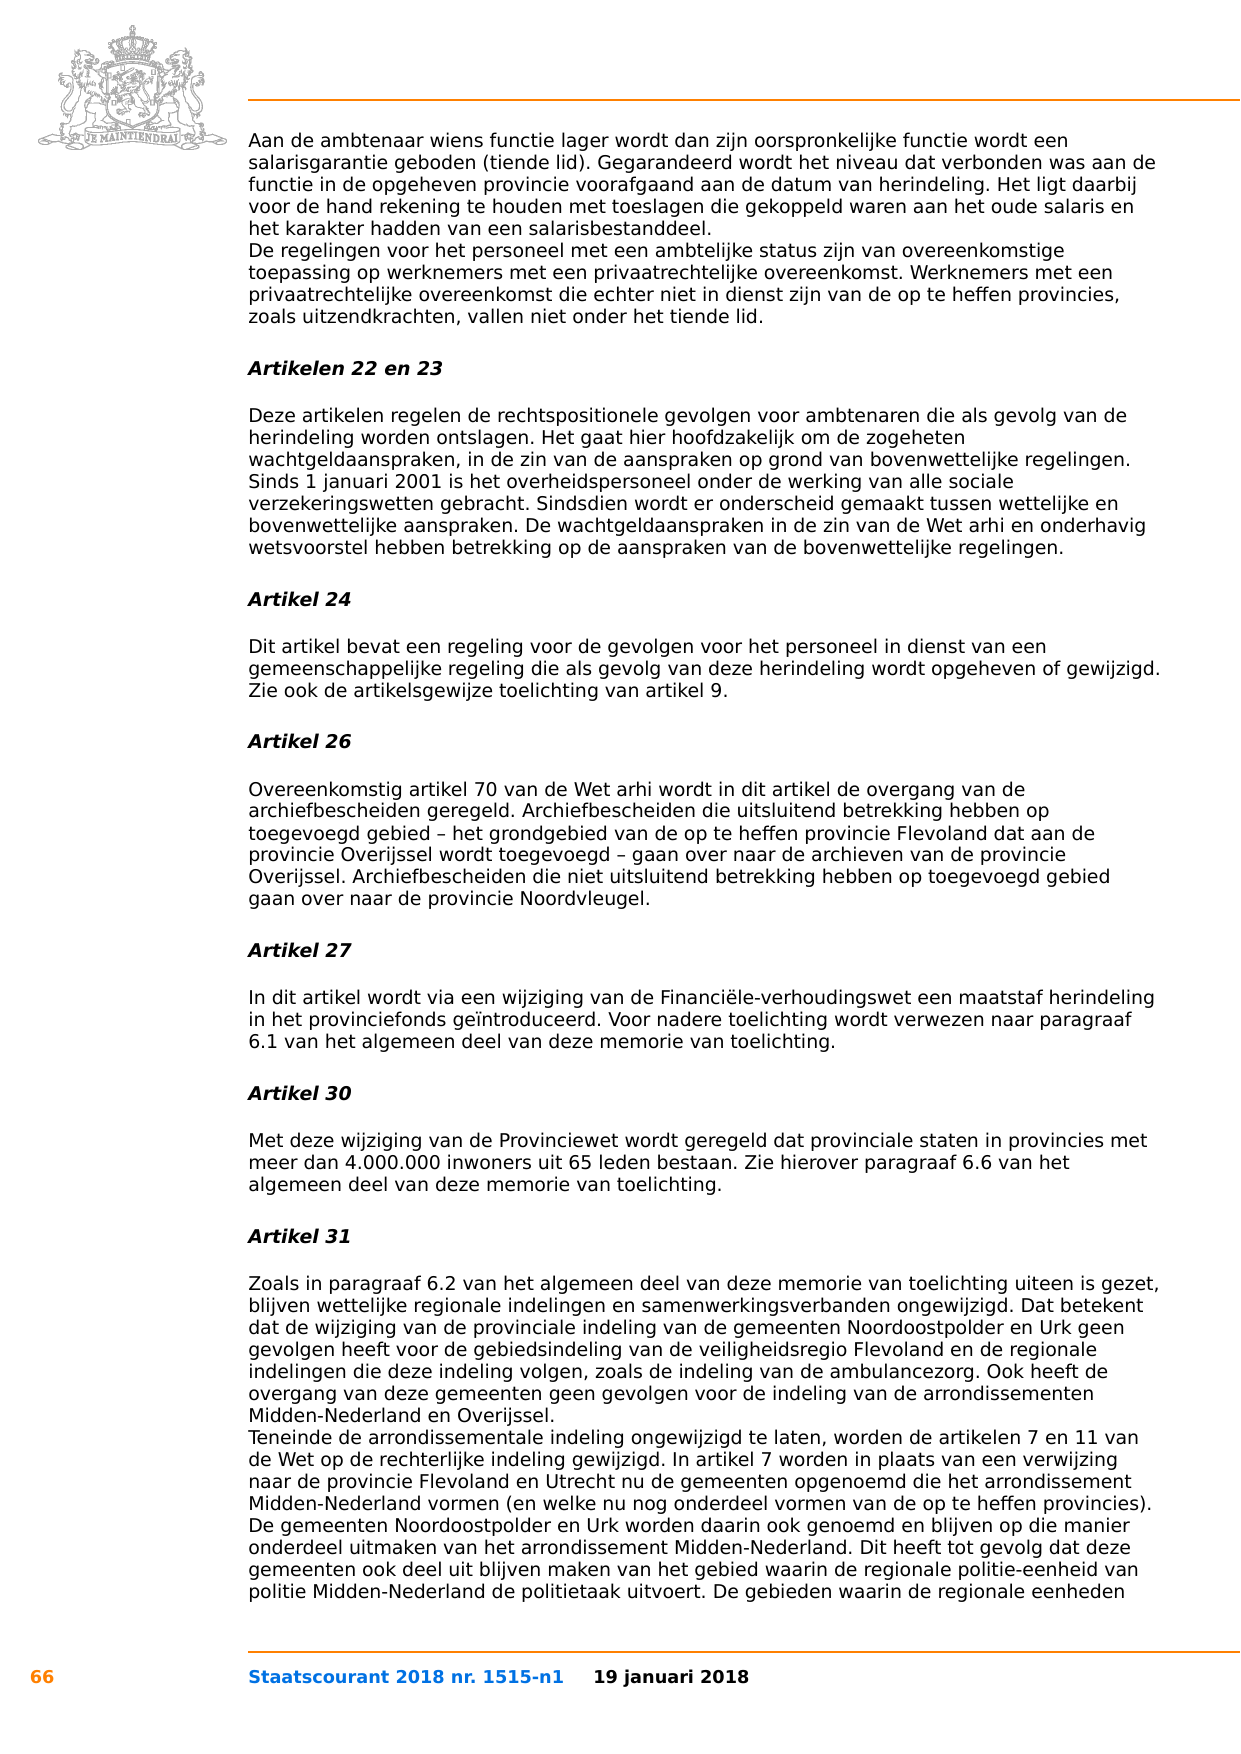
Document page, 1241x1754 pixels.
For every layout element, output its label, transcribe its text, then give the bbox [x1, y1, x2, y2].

text Zoals in paragraaf 6.2 van het algemeen deel van deze memorie van toelichting uiteen is gezet, blijven wettelijke regionale indelingen en samenwerkingsverbanden ongewijzigd. Dat betekent dat de wijziging van de provinciale indeling van de gemeenten Noordoostpolder en Urk geen gevolgen heeft voor de gebiedsindeling van de veiligheidsregio Flevoland en de regionale indelingen die deze indeling volgen, zoals de indeling van de ambulancezorg. Ook heeft de overgang van deze gemeenten geen gevolgen voor de indeling van de arrondissementen Midden-Nederland en Overijssel. [248, 1273, 1163, 1427]
text In dit artikel wordt via een wijziging van de Financiële-verhoudingswet een maatstaf herindeling in het provinciefonds geïntroduceerd. Voor nadere toelichting wordt verwezen naar paragraaf 6.1 van het algemeen deel van deze memorie van toelichting. [248, 987, 1163, 1053]
text Aan de ambtenaar wiens functie lager wordt dan zijn oorspronkelijke functie wordt een salarisgarantie geboden (tiende lid). Gegarandeerd wordt het niveau dat verbonden was aan de functie in de opgeheven provincie voorafgaand aan de datum van herindeling. Het ligt daarbij voor de hand rekening te houden met toeslagen die gekoppeld waren aan het oude salaris en het karakter hadden van een salarisbestanddeel. [248, 130, 1163, 240]
subtitle Artikel 30 [248, 1083, 1163, 1105]
text De regelingen voor het personeel met een ambtelijke status zijn van overeenkomstige toepassing op werknemers met een privaatrechtelijke overeenkomst. Werknemers met een privaatrechtelijke overeenkomst die echter niet in dienst zijn van de op te heffen provincies, zoals uitzendkrachten, vallen niet onder het tiende lid. [248, 240, 1163, 328]
picture [38, 25, 227, 150]
subtitle Artikel 31 [248, 1226, 1163, 1248]
subtitle Artikel 27 [248, 940, 1163, 962]
text Met deze wijziging van de Provinciewet wordt geregeld dat provinciale staten in provincies met meer dan 4.000.000 inwoners uit 65 leden bestaan. Zie hierover paragraaf 6.6 van het algemeen deel van deze memorie van toelichting. [248, 1130, 1163, 1196]
text Overeenkomstig artikel 70 van de Wet arhi wordt in dit artikel de overgang van de archiefbescheiden geregeld. Archiefbescheiden die uitsluitend betrekking hebben op toegevoegd gebied – het grondgebied van de op te heffen provincie Flevoland dat aan de provincie Overijssel wordt toegevoegd – gaan over naar de archieven van de provincie Overijssel. Archiefbescheiden die niet uitsluitend betrekking hebben op toegevoegd gebied gaan over naar de provincie Noordvleugel. [248, 778, 1163, 910]
subtitle Artikel 26 [248, 731, 1163, 753]
subtitle Artikel 24 [248, 588, 1163, 611]
text Deze artikelen regelen de rechtspositionele gevolgen voor ambtenaren die als gevolg van de herindeling worden ontslagen. Het gaat hier hoofdzakelijk om de zogeheten wachtgeldaanspraken, in de zin van de aanspraken op grond van bovenwettelijke regelingen. Sinds 1 januari 2001 is het overheidspersoneel onder de werking van alle sociale verzekeringswetten gebracht. Sindsdien wordt er onderscheid gemaakt tussen wettelijke en bovenwettelijke aanspraken. De wachtgeldaanspraken in de zin van de Wet arhi en onderhavig wetsvoorstel hebben betrekking op de aanspraken van de bovenwettelijke regelingen. [248, 405, 1163, 558]
text Dit artikel bevat een regeling voor de gevolgen voor het personeel in dienst van een gemeenschappelijke regeling die als gevolg van deze herindeling wordt opgeheven of gewijzigd. Zie ook de artikelsgewijze toelichting van artikel 9. [248, 636, 1163, 701]
subtitle Artikelen 22 en 23 [248, 358, 1163, 380]
text Teneinde de arrondissementale indeling ongewijzigd te laten, worden de artikelen 7 en 11 van de Wet op de rechterlijke indeling gewijzigd. In artikel 7 worden in plaats van een verwijzing naar de provincie Flevoland en Utrecht nu de gemeenten opgenoemd die het arrondissement Midden-Nederland vormen (en welke nu nog onderdeel vormen van de op te heffen provincies). De gemeenten Noordoostpolder en Urk worden daarin ook genoemd en blijven op die manier onderdeel uitmaken van het arrondissement Midden-Nederland. Dit heeft tot gevolg dat deze gemeenten ook deel uit blijven maken van het gebied waarin de regionale politie-eenheid van politie Midden-Nederland de politietaak uitvoert. De gebieden waarin de regionale eenheden [248, 1427, 1163, 1603]
